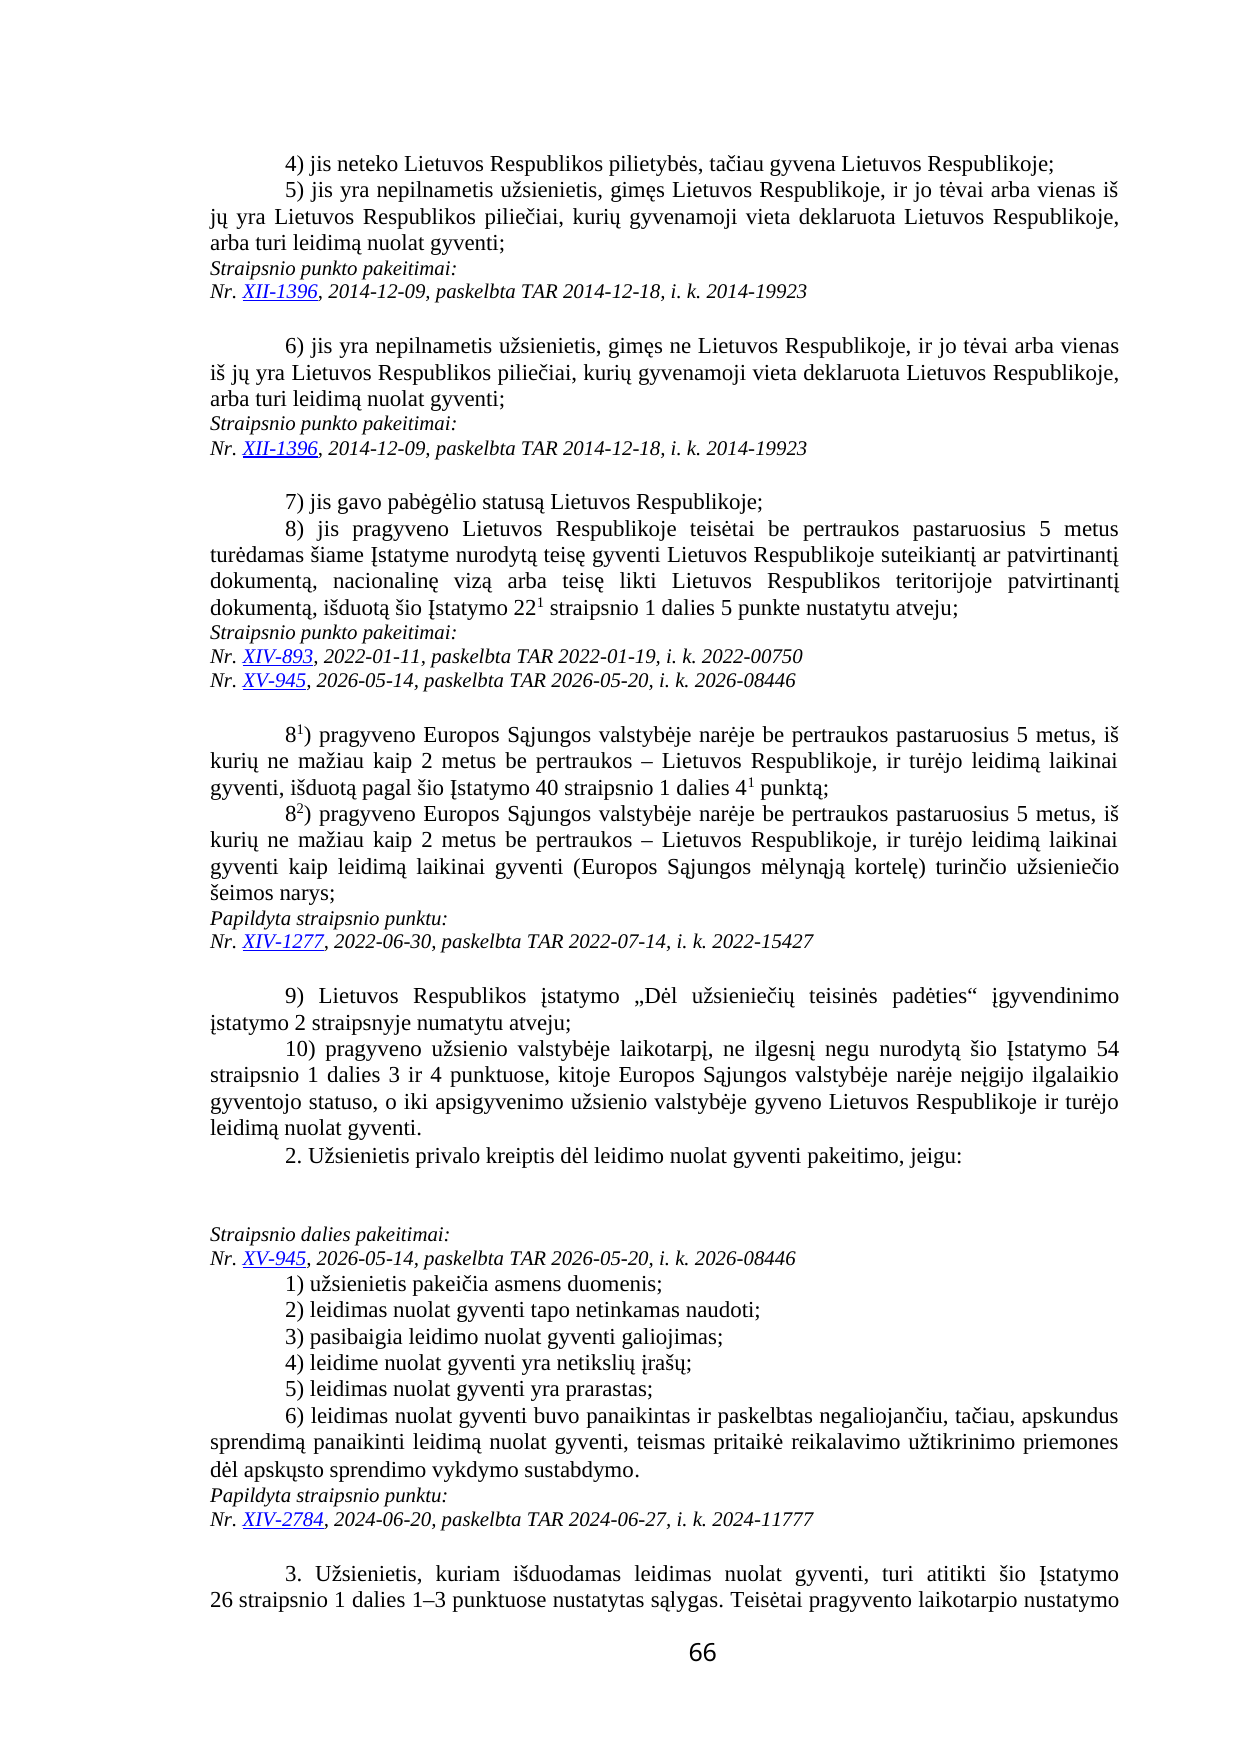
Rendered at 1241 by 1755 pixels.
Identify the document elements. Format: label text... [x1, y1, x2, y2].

text Nr. XIV-2784, 2024-06-20, paskelbta TAR 2024-06-27, i. k. 2024-11777 [210, 1507, 1120, 1531]
text Papildyta straipsnio punktu: [210, 905, 1120, 929]
text Straipsnio punkto pakeitimai: [210, 620, 1120, 644]
text 1) užsienietis pakeičia asmens duomenis; [210, 1270, 1120, 1296]
text Straipsnio punkto pakeitimai: [210, 411, 1120, 435]
text 7) jis gavo pabėgėlio statusą Lietuvos Respublikoje; [210, 488, 1120, 514]
text Straipsnio punkto pakeitimai: [210, 255, 1120, 279]
text 3. Užsienietis, kuriam išduodamas leidimas nuolat gyventi, turi atitikti šio Įstatymo 26 straipsnio 1 dalies 1–3 punktuose nustatytas sąlygas. Teisėtai pragyvento laikotarpio nustatymo [210, 1560, 1120, 1613]
text Papildyta straipsnio punktu: [210, 1483, 1120, 1507]
text 4) leidime nuolat gyventi yra netikslių įrašų; [210, 1349, 1120, 1375]
text 3) pasibaigia leidimo nuolat gyventi galiojimas; [210, 1323, 1120, 1349]
text 81) pragyveno Europos Sąjungos valstybėje narėje be pertraukos pastaruosius 5 metus, iš kurių ne mažiau kaip 2 metus be pertraukos – Lietuvos Respublikoje, ir turėjo leidimą laikinai gyventi, išduotą pagal šio Įstatymo 40 straipsnio 1 dalies 41 punktą; [210, 721, 1120, 800]
text 6) leidimas nuolat gyventi buvo panaikintas ir paskelbtas negaliojančiu, tačiau, apskundus sprendimą panaikinti leidimą nuolat gyventi, teismas pritaikė reikalavimo užtikrinimo priemones dėl apskųsto sprendimo vykdymo sustabdymo. [210, 1402, 1120, 1483]
text Straipsnio dalies pakeitimai: [210, 1222, 1120, 1246]
text 5) jis yra nepilnametis užsienietis, gimęs Lietuvos Respublikoje, ir jo tėvai arba vienas iš jų yra Lietuvos Respublikos piliečiai, kurių gyvenamoji vieta deklaruota Lietuvos Respublikoje, arba turi leidimą nuolat gyventi; [210, 176, 1120, 255]
text Nr. XII-1396, 2014-12-09, paskelbta TAR 2014-12-18, i. k. 2014-19923 [210, 279, 1120, 303]
text Nr. XV-945, 2026-05-14, paskelbta TAR 2026-05-20, i. k. 2026-08446 [210, 668, 1120, 692]
text Nr. XV-945, 2026-05-14, paskelbta TAR 2026-05-20, i. k. 2026-08446 [210, 1246, 1120, 1270]
text 4) jis neteko Lietuvos Respublikos pilietybės, tačiau gyvena Lietuvos Respublikoje; [210, 150, 1120, 176]
text 82) pragyveno Europos Sąjungos valstybėje narėje be pertraukos pastaruosius 5 metus, iš kurių ne mažiau kaip 2 metus be pertraukos – Lietuvos Respublikoje, ir turėjo leidimą laikinai gyventi kaip leidimą laikinai gyventi (Europos Sąjungos mėlynąją kortelę) turinčio užsieniečio šeimos narys; [210, 800, 1120, 905]
text Nr. XIV-893, 2022-01-11, paskelbta TAR 2022-01-19, i. k. 2022-00750 [210, 644, 1120, 668]
text 10) pragyveno užsienio valstybėje laikotarpį, ne ilgesnį negu nurodytą šio Įstatymo 54 straipsnio 1 dalies 3 ir 4 punktuose, kitoje Europos Sąjungos valstybėje narėje neįgijo ilgalaikio gyventojo statuso, o iki apsigyvenimo užsienio valstybėje gyveno Lietuvos Respublikoje ir turėjo leidimą nuolat gyventi. [210, 1035, 1120, 1140]
text 5) leidimas nuolat gyventi yra prarastas; [210, 1375, 1120, 1402]
text Nr. XII-1396, 2014-12-09, paskelbta TAR 2014-12-18, i. k. 2014-19923 [210, 435, 1120, 459]
text Nr. XIV-1277, 2022-06-30, paskelbta TAR 2022-07-14, i. k. 2022-15427 [210, 929, 1120, 953]
text 9) Lietuvos Respublikos įstatymo „Dėl užsieniečių teisinės padėties“ įgyvendinimo įstatymo 2 straipsnyje numatytu atveju; [210, 982, 1120, 1035]
text 2. Užsienietis privalo kreiptis dėl leidimo nuolat gyventi pakeitimo, jeigu: [210, 1140, 1120, 1169]
text 2) leidimas nuolat gyventi tapo netinkamas naudoti; [210, 1296, 1120, 1323]
text 8) jis pragyveno Lietuvos Respublikoje teisėtai be pertraukos pastaruosius 5 metus turėdamas šiame Įstatyme nurodytą teisę gyventi Lietuvos Respublikoje suteikiantį ar patvirtinantį dokumentą, nacionalinę vizą arba teisę likti Lietuvos Respublikos teritorijoje patvirtinantį dokumentą, išduotą šio Įstatymo 221 straipsnio 1 dalies 5 punkte nustatytu atveju; [210, 514, 1120, 620]
text 6) jis yra nepilnametis užsienietis, gimęs ne Lietuvos Respublikoje, ir jo tėvai arba vienas iš jų yra Lietuvos Respublikos piliečiai, kurių gyvenamoji vieta deklaruota Lietuvos Respublikoje, arba turi leidimą nuolat gyventi; [210, 332, 1120, 411]
